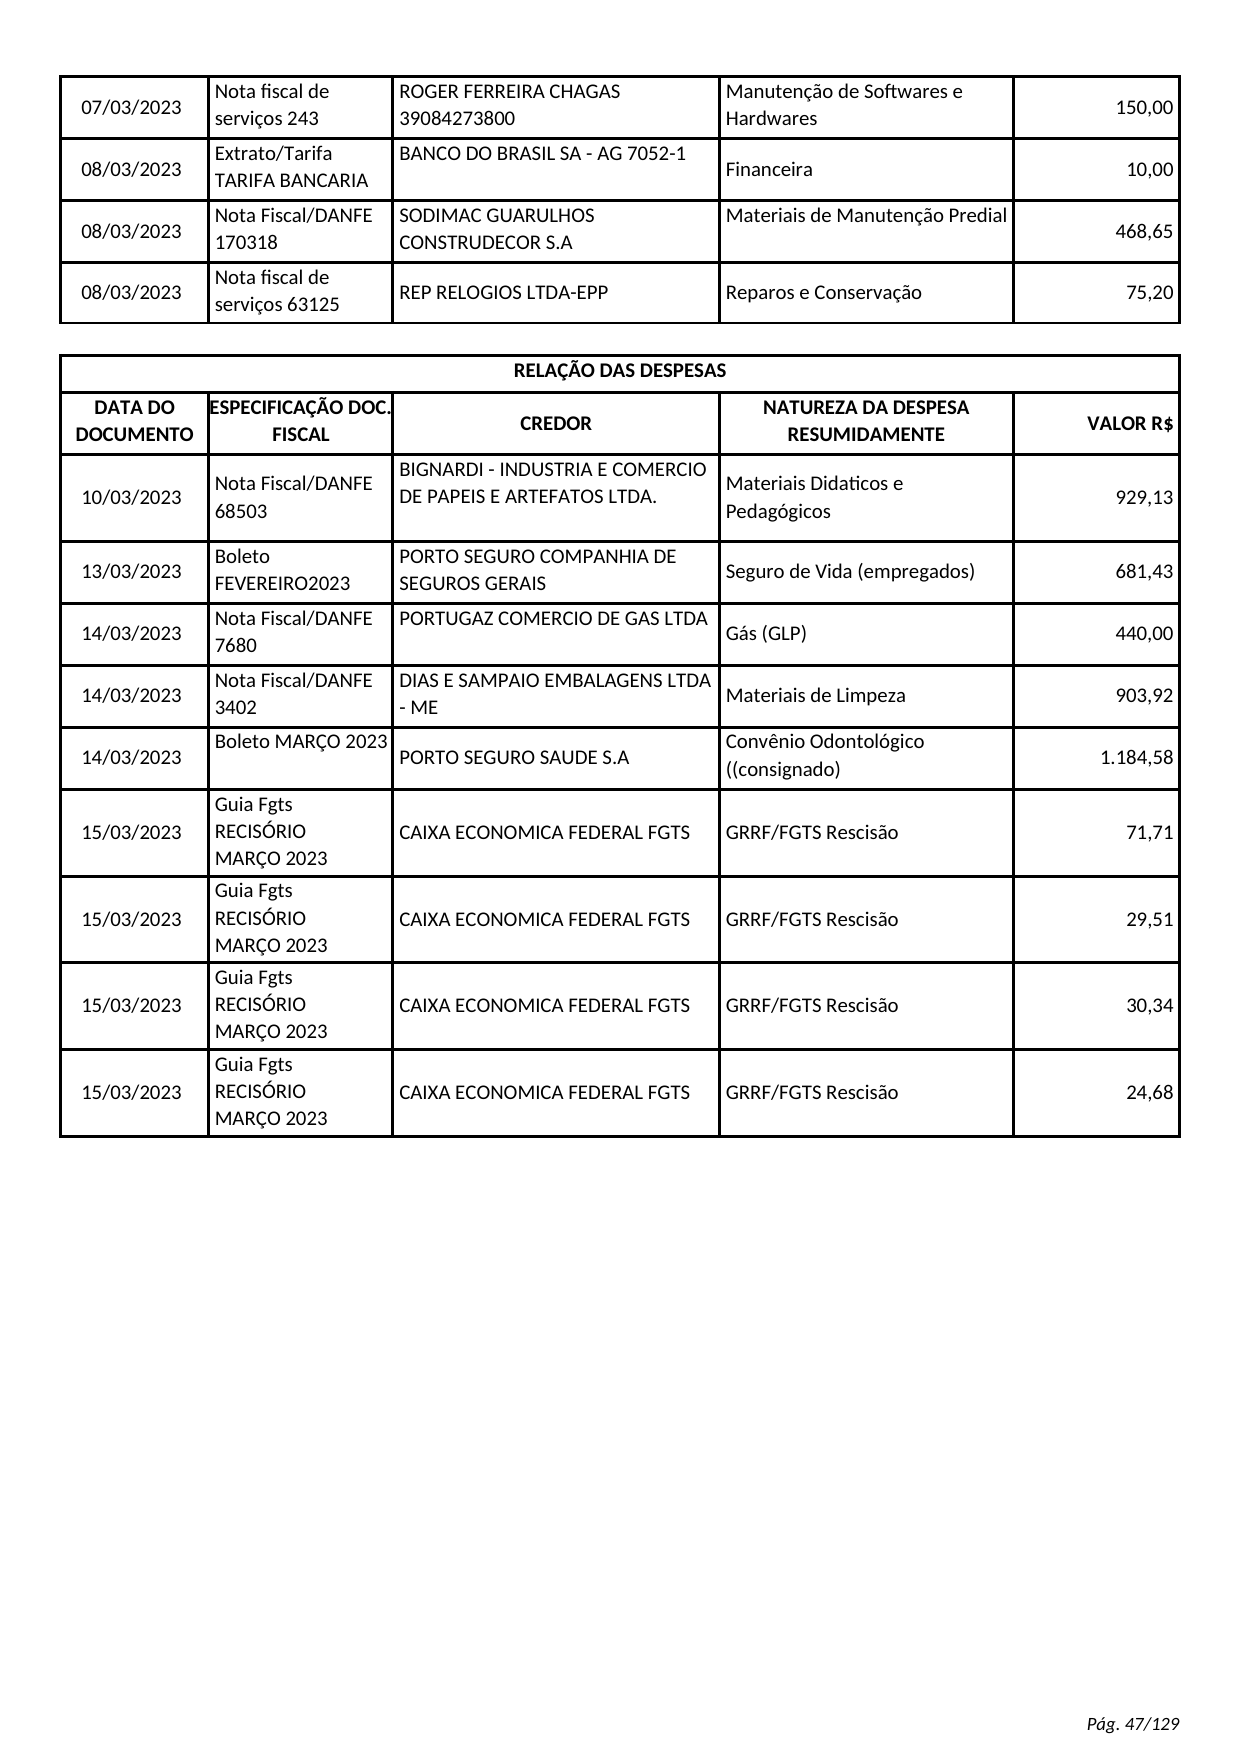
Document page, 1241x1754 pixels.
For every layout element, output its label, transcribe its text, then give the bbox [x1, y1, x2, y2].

table_cell Seguro de Vida (empregados) [721, 543, 1012, 602]
table_cell CREDOR [394, 394, 718, 453]
table_cell REP RELOGIOS LTDA-EPP [394, 264, 718, 322]
table_cell 10,00 [1015, 140, 1178, 199]
table_cell 24,68 [1015, 1051, 1178, 1135]
table_cell DIAS E SAMPAIO EMBALAGENS LTDA - ME [394, 667, 718, 726]
table_cell 29,51 [1015, 878, 1178, 961]
table_cell Boleto FEVEREIRO2023 [210, 543, 391, 602]
table_cell 07/03/2023 [62, 78, 207, 137]
table_cell GRRF/FGTS Rescisão [721, 878, 1012, 961]
table_cell CAIXA ECONOMICA FEDERAL FGTS [394, 1051, 718, 1135]
table_cell Guia Fgts RECISÓRIO MARÇO 2023 [210, 878, 391, 961]
table_cell Convênio Odontológico ((consignado) [721, 729, 1012, 788]
table_cell 468,65 [1015, 202, 1178, 261]
table_cell GRRF/FGTS Rescisão [721, 1051, 1012, 1135]
table_cell 681,43 [1015, 543, 1178, 602]
table_cell 440,00 [1015, 605, 1178, 664]
table_cell Nota fiscal de serviços 63125 [210, 264, 391, 322]
table_cell 1.184,58 [1015, 729, 1178, 788]
table_cell 929,13 [1015, 456, 1178, 540]
table_cell 15/03/2023 [62, 964, 207, 1048]
table_cell 14/03/2023 [62, 605, 207, 664]
table_cell Gás (GLP) [721, 605, 1012, 664]
table_cell Nota Fiscal/DANFE 3402 [210, 667, 391, 726]
table_cell Materiais de Manutenção Predial [721, 202, 1012, 261]
table_cell Guia Fgts RECISÓRIO MARÇO 2023 [210, 964, 391, 1048]
table_cell GRRF/FGTS Rescisão [721, 964, 1012, 1048]
table_cell Nota Fiscal/DANFE 7680 [210, 605, 391, 664]
table_cell GRRF/FGTS Rescisão [721, 791, 1012, 874]
table_cell Boleto MARÇO 2023 [210, 729, 391, 788]
table_cell Nota Fiscal/DANFE 170318 [210, 202, 391, 261]
table_cell ESPECIFICAÇÃO DOC. FISCAL [210, 394, 391, 453]
table_cell 30,34 [1015, 964, 1178, 1048]
table_cell 08/03/2023 [62, 202, 207, 261]
table_cell Reparos e Conservação [721, 264, 1012, 322]
table_header RELAÇÃO DAS DESPESAS [62, 357, 1178, 391]
table_cell Materiais de Limpeza [721, 667, 1012, 726]
table_cell 14/03/2023 [62, 667, 207, 726]
table_cell 08/03/2023 [62, 140, 207, 199]
table_cell BIGNARDI - INDUSTRIA E COMERCIO DE PAPEIS E ARTEFATOS LTDA. [394, 456, 718, 540]
table_cell 71,71 [1015, 791, 1178, 874]
table_cell ROGER FERREIRA CHAGAS 39084273800 [394, 78, 718, 137]
table_cell 08/03/2023 [62, 264, 207, 322]
table_cell CAIXA ECONOMICA FEDERAL FGTS [394, 964, 718, 1048]
table_cell 14/03/2023 [62, 729, 207, 788]
table_cell 15/03/2023 [62, 878, 207, 961]
table_cell 10/03/2023 [62, 456, 207, 540]
table_cell Manutenção de Softwares e Hardwares [721, 78, 1012, 137]
table_cell 13/03/2023 [62, 543, 207, 602]
table_cell 15/03/2023 [62, 791, 207, 874]
table_cell VALOR R$ [1015, 394, 1178, 453]
table_cell CAIXA ECONOMICA FEDERAL FGTS [394, 878, 718, 961]
table_cell Financeira [721, 140, 1012, 199]
table_cell 75,20 [1015, 264, 1178, 322]
table_cell Guia Fgts RECISÓRIO MARÇO 2023 [210, 1051, 391, 1135]
table_cell Guia Fgts RECISÓRIO MARÇO 2023 [210, 791, 391, 874]
table_cell Nota Fiscal/DANFE 68503 [210, 456, 391, 540]
table_cell Extrato/Tarifa TARIFA BANCARIA [210, 140, 391, 199]
table_cell 150,00 [1015, 78, 1178, 137]
table_cell Materiais Didaticos e Pedagógicos [721, 456, 1012, 540]
table_cell Nota fiscal de serviços 243 [210, 78, 391, 137]
table_cell DATA DO DOCUMENTO [62, 394, 207, 453]
table_cell PORTO SEGURO COMPANHIA DE SEGUROS GERAIS [394, 543, 718, 602]
table_cell CAIXA ECONOMICA FEDERAL FGTS [394, 791, 718, 874]
table_cell 903,92 [1015, 667, 1178, 726]
table_cell BANCO DO BRASIL SA - AG 7052-1 [394, 140, 718, 199]
table_cell SODIMAC GUARULHOS CONSTRUDECOR S.A [394, 202, 718, 261]
table_cell PORTO SEGURO SAUDE S.A [394, 729, 718, 788]
table_cell NATUREZA DA DESPESA RESUMIDAMENTE [721, 394, 1012, 453]
table_cell 15/03/2023 [62, 1051, 207, 1135]
table_cell PORTUGAZ COMERCIO DE GAS LTDA [394, 605, 718, 664]
